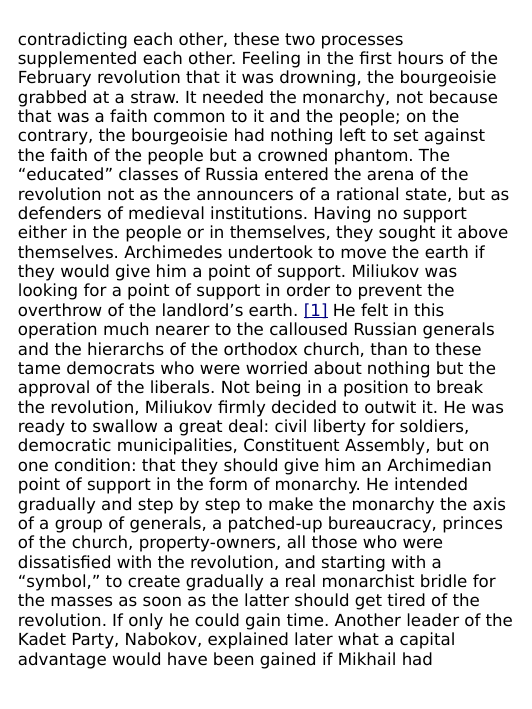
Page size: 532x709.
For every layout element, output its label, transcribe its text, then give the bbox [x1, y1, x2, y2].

text contradicting each other, these two processes supplemented each other. Feeling in the first hours of the February revolution that it was drowning, the bourgeoisie grabbed at a straw. It needed the monarchy, not because that was a faith common to it and the people; on the contrary, the bourgeoisie had nothing left to set against the faith of the people but a crowned phantom. The “educated” classes of Russia entered the arena of the revolution not as the announcers of a rational state, but as defenders of medieval institutions. Having no support either in the people or in themselves, they sought it above themselves. Archimedes undertook to move the earth if they would give him a point of support. Miliukov was looking for a point of support in order to prevent the overthrow of the landlord’s earth. [1] He felt in this operation much nearer to the calloused Russian generals and the hierarchs of the orthodox church, than to these tame democrats who were worried about nothing but the approval of the liberals. Not being in a position to break the revolution, Miliukov firmly decided to outwit it. He was ready to swallow a great deal: civil liberty for soldiers, democratic municipalities, Constituent Assembly, but on one condition: that they should give him an Archimedian point of support in the form of monarchy. He intended gradually and step by step to make the monarchy the axis of a group of generals, a patched-up bureaucracy, princes of the church, property-owners, all those who were dissatisfied with the revolution, and starting with a “symbol,” to create gradually a real monarchist bridle for the masses as soon as the latter should get tired of the revolution. If only he could gain time. Another leader of the Kadet Party, Nabokov, explained later what a capital advantage would have been gained if Mikhail had [18, 29, 514, 669]
